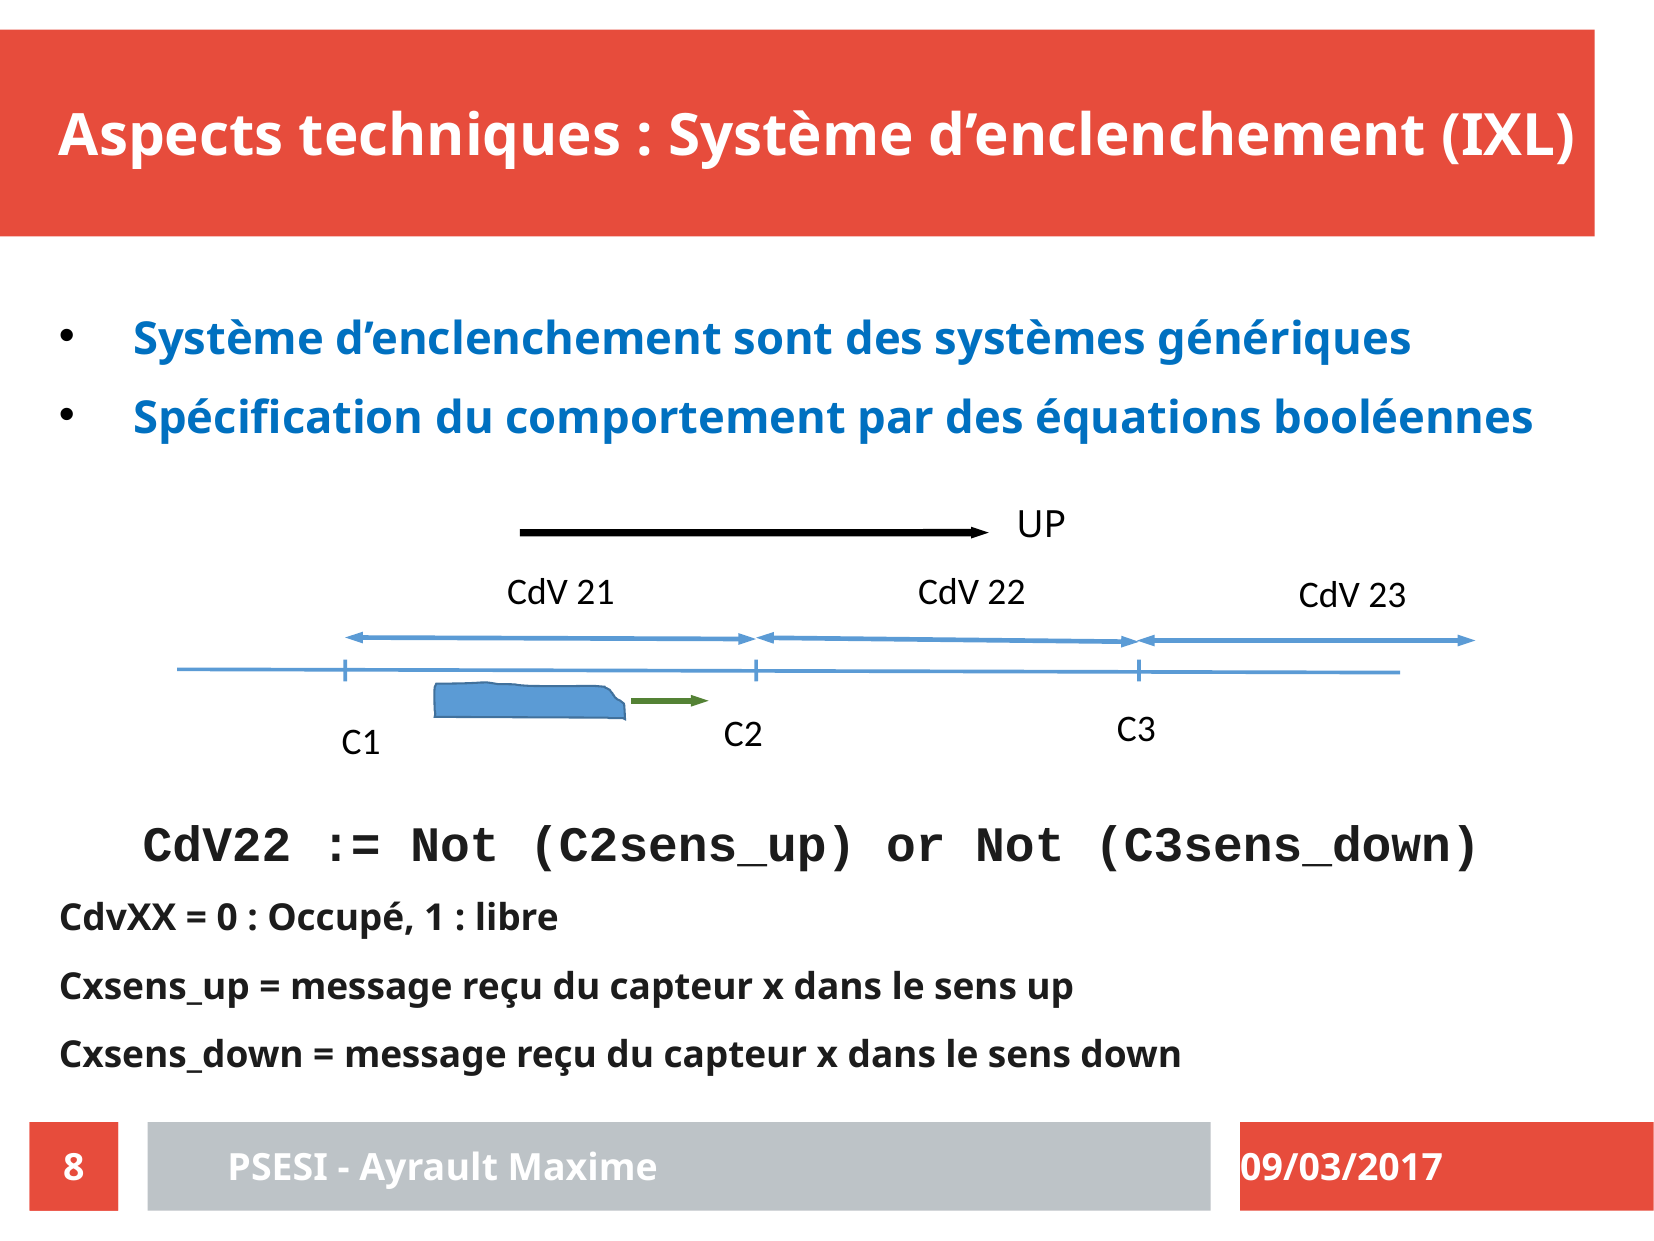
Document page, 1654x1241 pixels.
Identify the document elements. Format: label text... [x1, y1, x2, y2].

text_box 09/03/2017 [1240, 1122, 1625, 1211]
text_box C3 [1101, 705, 1172, 767]
text_box CdV 22 [903, 568, 1043, 630]
text_box C2 [708, 710, 779, 772]
text_box [29, 1122, 119, 1211]
text_box CdV 23 [1284, 571, 1424, 633]
text_box UP [1001, 490, 1177, 554]
text_box PSESI - Ayrault Maxime [177, 1122, 709, 1211]
list Système d’enclenchement sont des systèmes génériques Spécification du comportement par des équations booléennes CdV22 := Not (C2sens_up) or Not (C3sens_down) CdvXX = 0 : Occupé, 1 : libre Cxsens_up = message reçu du capteur x dans le sens up Cxsens_down = message reçu du capteur x dans le sens down [59, 310, 1565, 1078]
text_box Aspects techniques : Système d’enclenchement (IXL) [59, 59, 1595, 207]
text_box [434, 682, 626, 720]
text_box C1 [326, 718, 397, 780]
text_box CdV 21 [492, 568, 632, 630]
